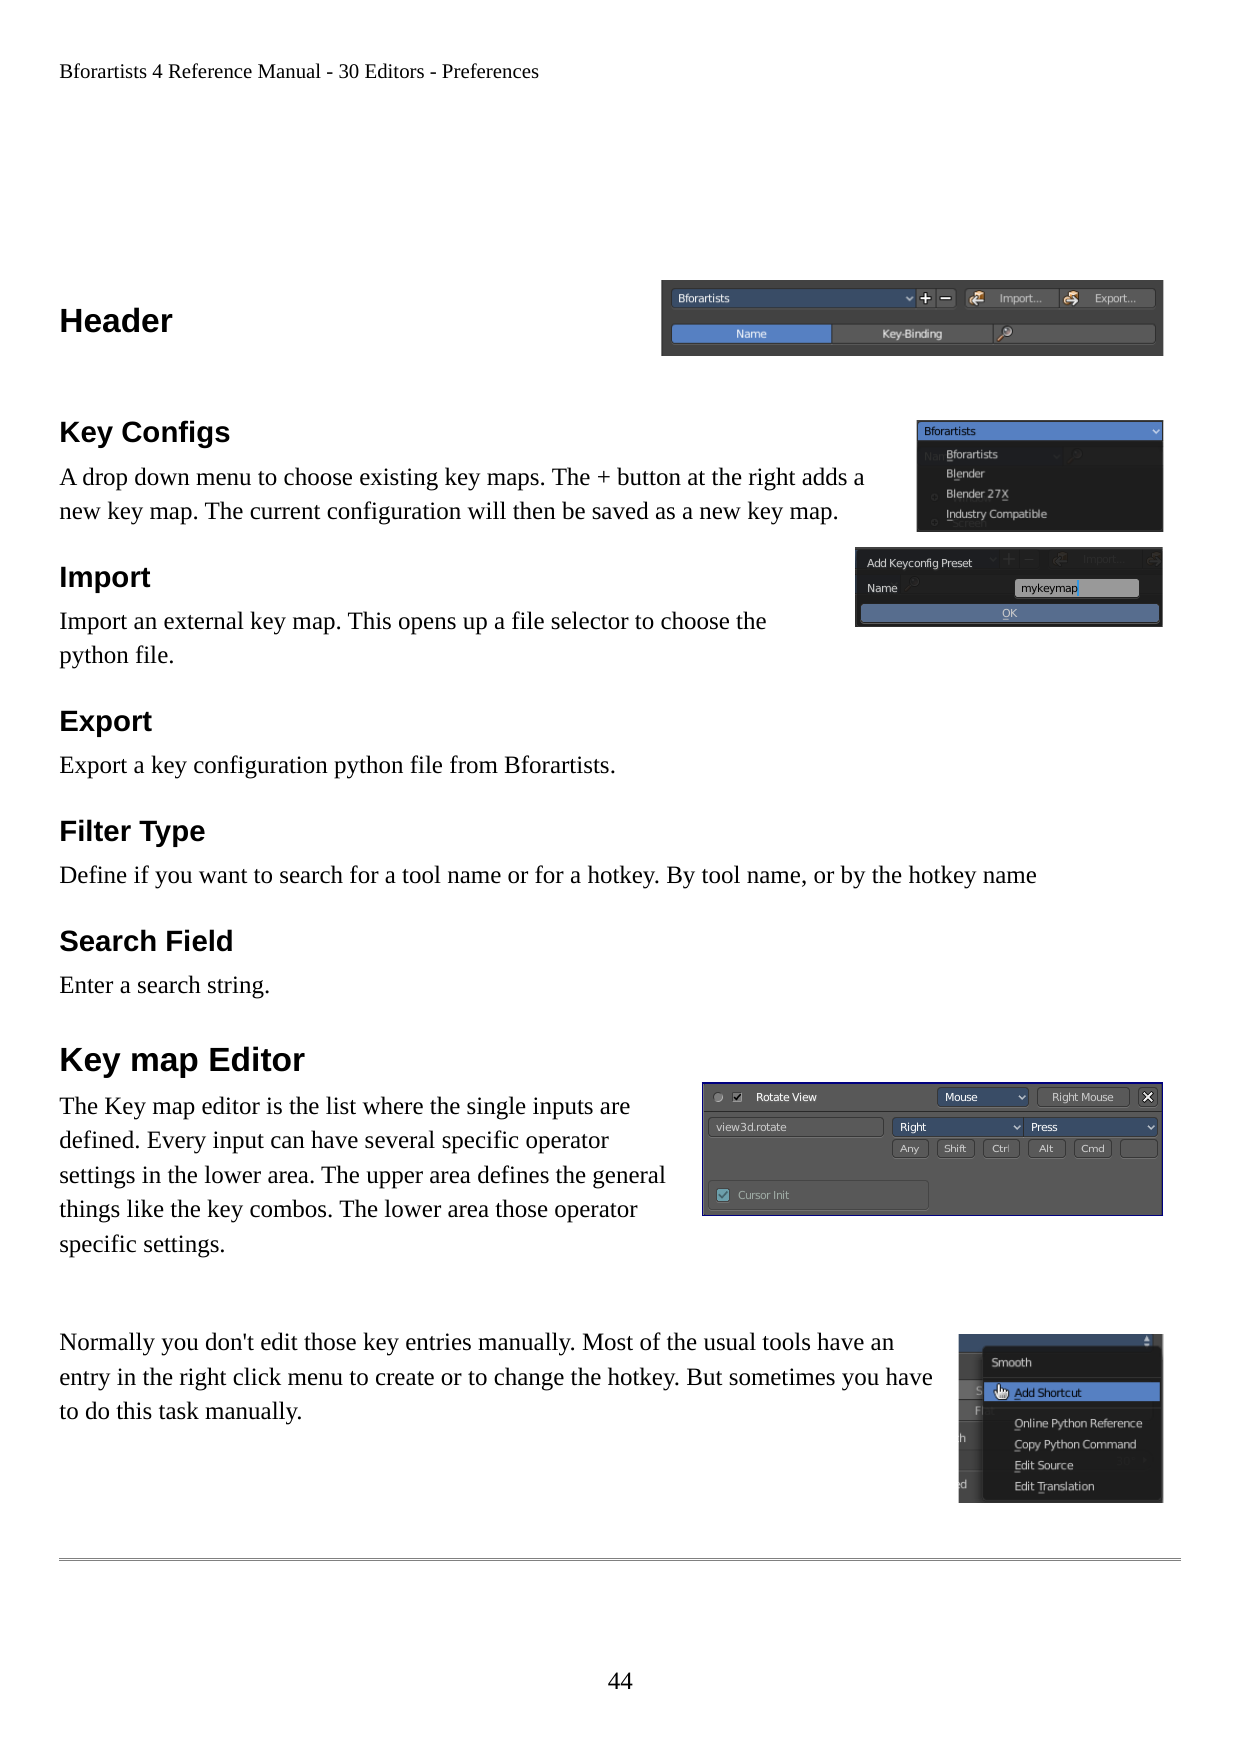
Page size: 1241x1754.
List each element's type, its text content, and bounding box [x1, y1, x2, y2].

text The Key map editor is the list where the single inputs are defined. Every input can have several specific operator settings in the lower area. The upper area defines the general things like the key combos. The lower area those operator specific settings. [59, 1091, 1181, 1258]
text A drop down menu to choose existing key maps. The + button at the right adds a new key map. The current configuration will then be saved as a new key map. [59, 462, 916, 525]
subtitle [1163, 560, 1181, 593]
subtitle Export [59, 704, 1181, 738]
picture [958, 1334, 1164, 1503]
text Normally you don't edit those key entries manually. Most of the usual tools have an entry in the right click menu to create or to change the hotkey. But sometimes you have to do this task manually. [59, 1327, 1181, 1425]
text Define if you want to search for a tool name or for a hotkey. By tool name, or by the hotkey name [59, 860, 1181, 889]
picture [703, 1084, 1162, 1215]
subtitle Header [59, 301, 661, 339]
picture [661, 280, 1164, 356]
text Enter a search string. [59, 970, 1181, 999]
picture [855, 547, 1163, 627]
subtitle Filter Type [59, 814, 1181, 848]
picture [916, 420, 1164, 532]
text Export a key configuration python file from Bforartists. [59, 750, 1181, 779]
subtitle Search Field [59, 924, 1181, 958]
text Import an external key map. This opens up a file selector to choose the python file. [59, 606, 1181, 669]
subtitle Key Configs [59, 415, 1181, 449]
subtitle [1164, 301, 1181, 339]
subtitle Key map Editor [59, 1040, 1181, 1079]
subtitle Import [59, 560, 855, 593]
